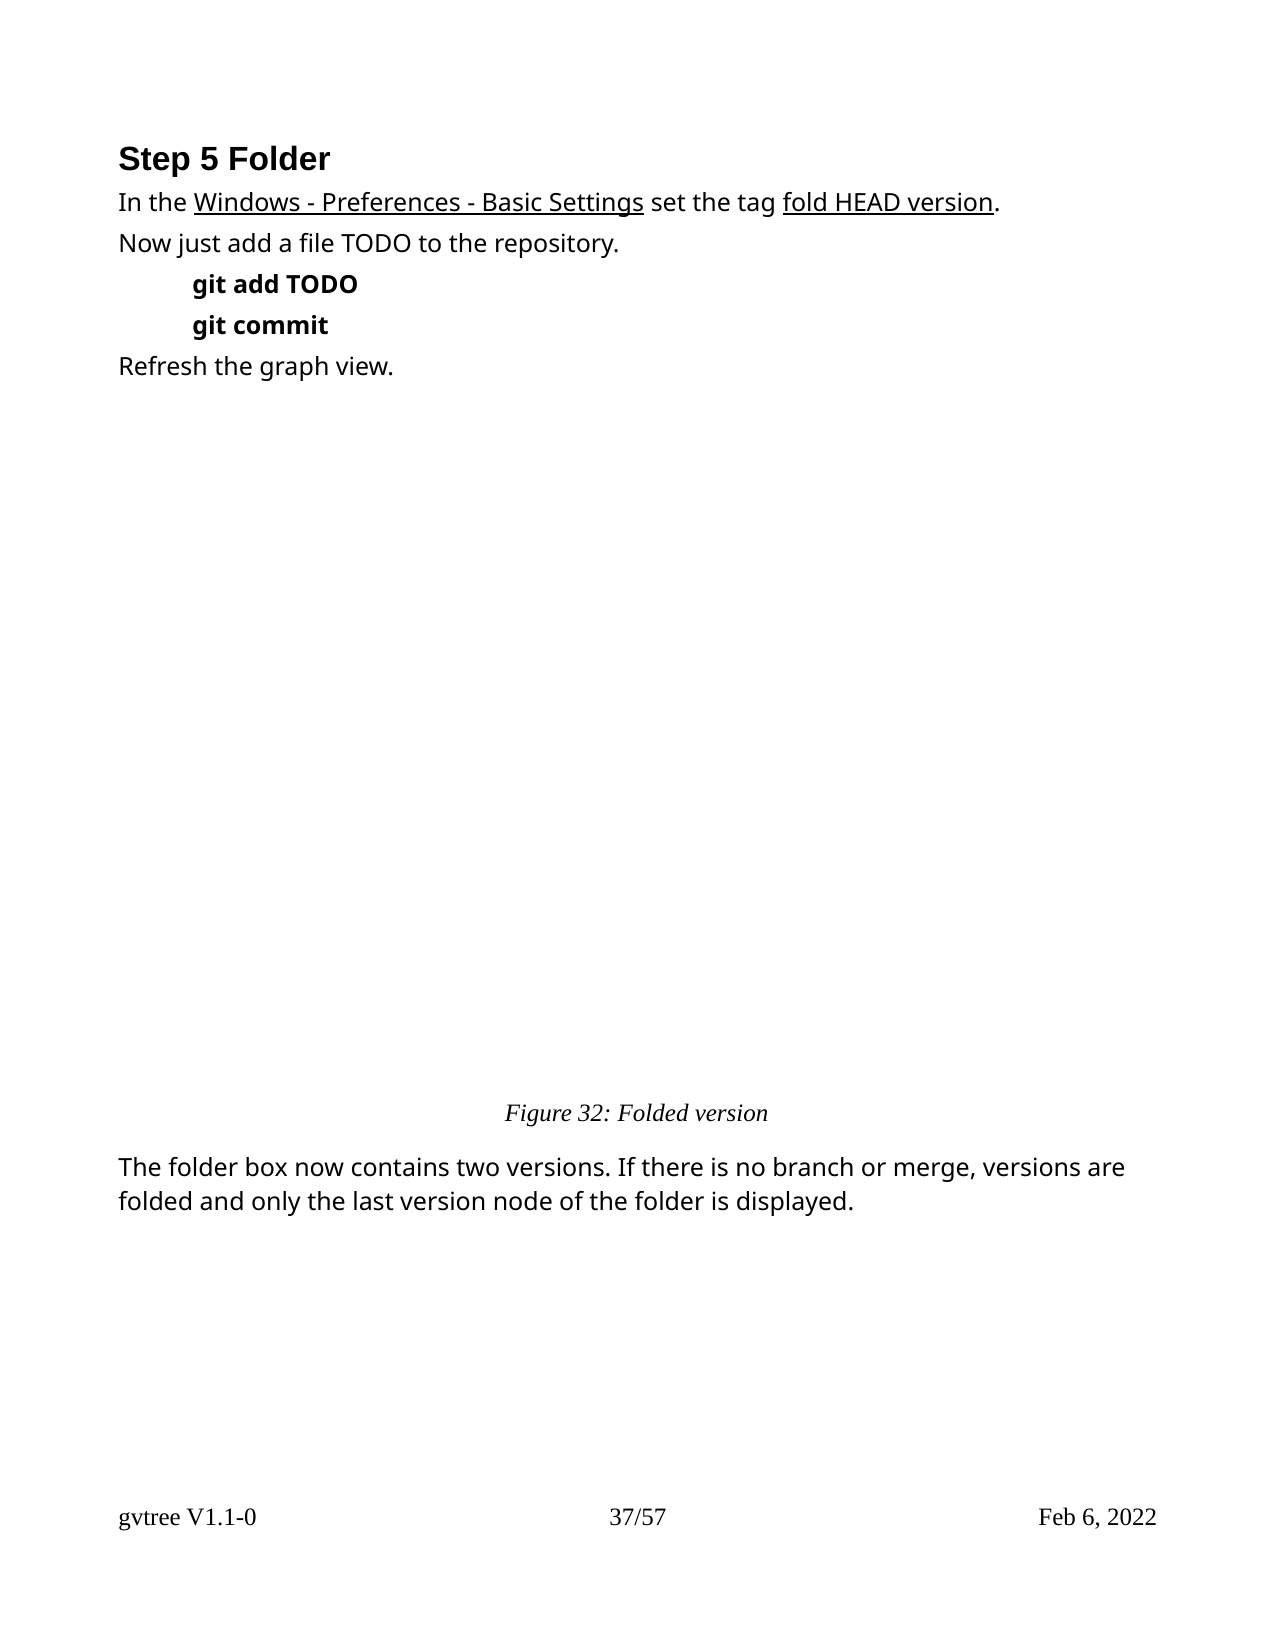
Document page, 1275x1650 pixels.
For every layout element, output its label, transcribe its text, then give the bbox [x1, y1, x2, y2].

text Refresh the graph view. [118, 354, 1157, 381]
text Now just add a file TODO to the repository. [118, 231, 1157, 258]
text [118, 395, 1157, 408]
text The folder box now contains two versions. If there is no branch or merge, versions are folded and only the last version node of the folder is displayed. [118, 1127, 1157, 1217]
text git add TODO [118, 272, 1157, 299]
text Figure 32: Folded version [118, 408, 1157, 1127]
text In the Windows - Preferences - Basic Settings set the tag fold HEAD version. [118, 190, 1157, 217]
subtitle Step 5 Folder [118, 139, 1157, 178]
text git commit [118, 313, 1157, 340]
